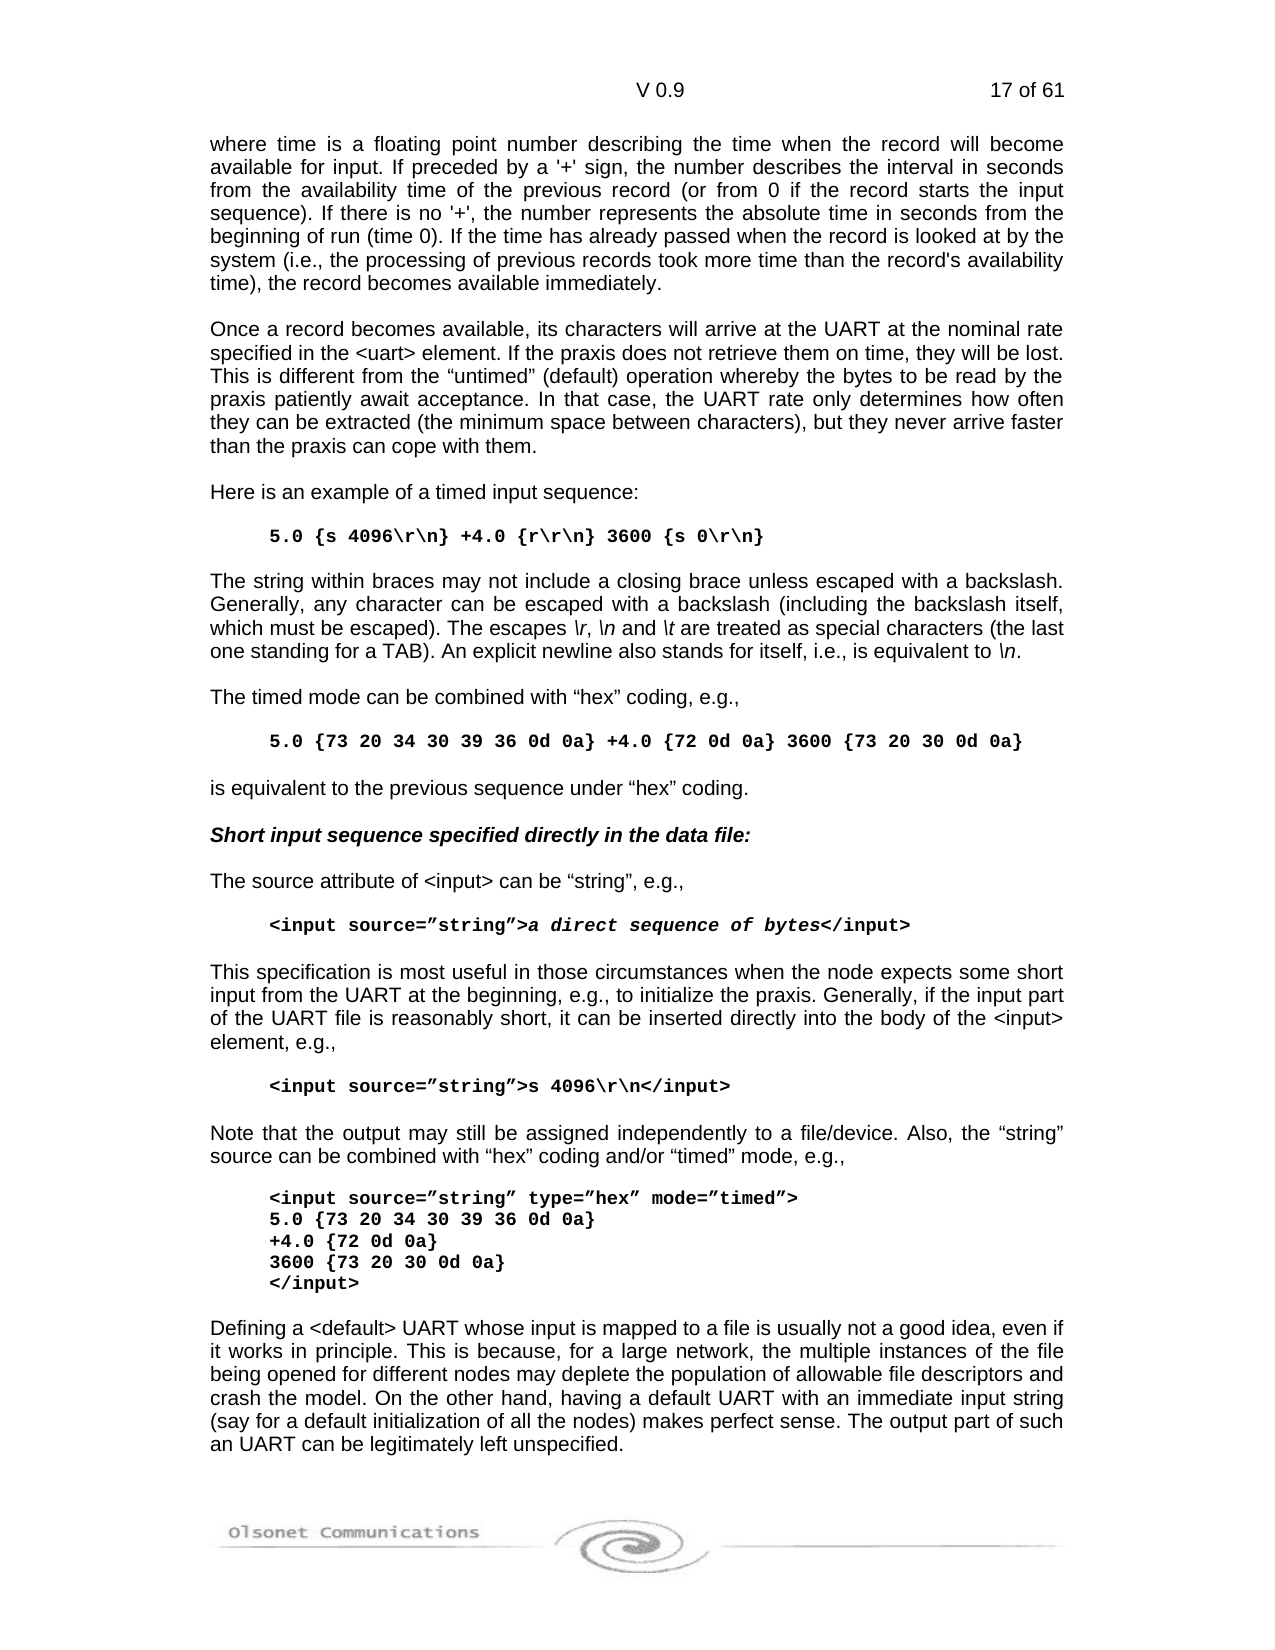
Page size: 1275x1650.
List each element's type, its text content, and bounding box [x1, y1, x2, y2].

text <input source=”string”>s 4096\r\n</input> [269, 1077, 1065, 1098]
text The source attribute of <input> can be “string”, e.g., [210, 869, 1065, 893]
text The timed mode can be combined with “hex” coding, e.g., [210, 686, 1065, 709]
text +4.0 {72 0d 0a} [269, 1231, 1065, 1253]
text Defining a <default> UART whose input is mapped to a file is usually not a good idea, even if it works in principle. This is because, for a large network, the multiple instances of the file being opened for different nodes may deplete the population of allowable file descriptors and crash the model. On the other hand, having a default UART with an immediate input string (say for a default initialization of all the nodes) makes perfect sense. The output part of such an UART can be legitimately left unspecified. [210, 1316, 1065, 1456]
text where time is a floating point number describing the time when the record will become available for input. If preceded by a '+' sign, the number describes the interval in seconds from the availability time of the previous record (or from 0 if the record starts the input sequence). If there is no '+', the number represents the absolute time in seconds from the beginning of run (time 0). If the time has already passed when the record is looked at by the system (i.e., the processing of previous records took more time than the record's availability time), the record becomes available immediately. [210, 132, 1065, 295]
text Note that the output may still be assigned independently to a file/device. Also, the “string” source can be combined with “hex” coding and/or “timed” mode, e.g., [210, 1121, 1065, 1168]
text 5.0 {73 20 34 30 39 36 0d 0a} [269, 1210, 1065, 1231]
text <input source=”string” type=”hex” mode=”timed”> [269, 1189, 1065, 1210]
text </input> [269, 1274, 1065, 1295]
text Once a record becomes available, its characters will arrive at the UART at the nominal rate specified in the <uart> element. If the praxis does not retrieve them on time, they will be lost. This is different from the “untimed” (default) operation whereby the bytes to be read by the praxis patiently await acceptance. In that case, the UART rate only determines how often they can be extracted (the minimum space between characters), but they never arrive faster than the praxis can cope with them. [210, 318, 1065, 457]
picture [210, 1504, 1065, 1596]
text This specification is most useful in those circumstances when the node expects some short input from the UART at the beginning, e.g., to initialize the praxis. Generally, if the input part of the UART file is reasonably short, it can be inserted directly into the body of the <input> element, e.g., [210, 961, 1065, 1053]
text 5.0 {73 20 34 30 39 36 0d 0a} +4.0 {72 0d 0a} 3600 {73 20 30 0d 0a} [269, 732, 1065, 753]
text Short input sequence specified directly in the data file: [210, 823, 1065, 846]
text The string within braces may not include a closing brace unless escaped with a backslash. Generally, any character can be escaped with a backslash (including the backslash itself, which must be escaped). The escapes \r, \n and \t are treated as special characters (the last one standing for a TAB). An explicit newline also stands for itself, i.e., is equivalent to \n. [210, 569, 1065, 662]
text is equivalent to the previous sequence under “hex” coding. [210, 777, 1065, 800]
text Here is an example of a timed input sequence: [210, 481, 1065, 504]
text 3600 {73 20 30 0d 0a} [269, 1253, 1065, 1274]
text <input source=”string”>a direct sequence of bytes</input> [269, 916, 1065, 937]
text 5.0 {s 4096\r\n} +4.0 {r\r\n} 3600 {s 0\r\n} [269, 527, 1065, 548]
